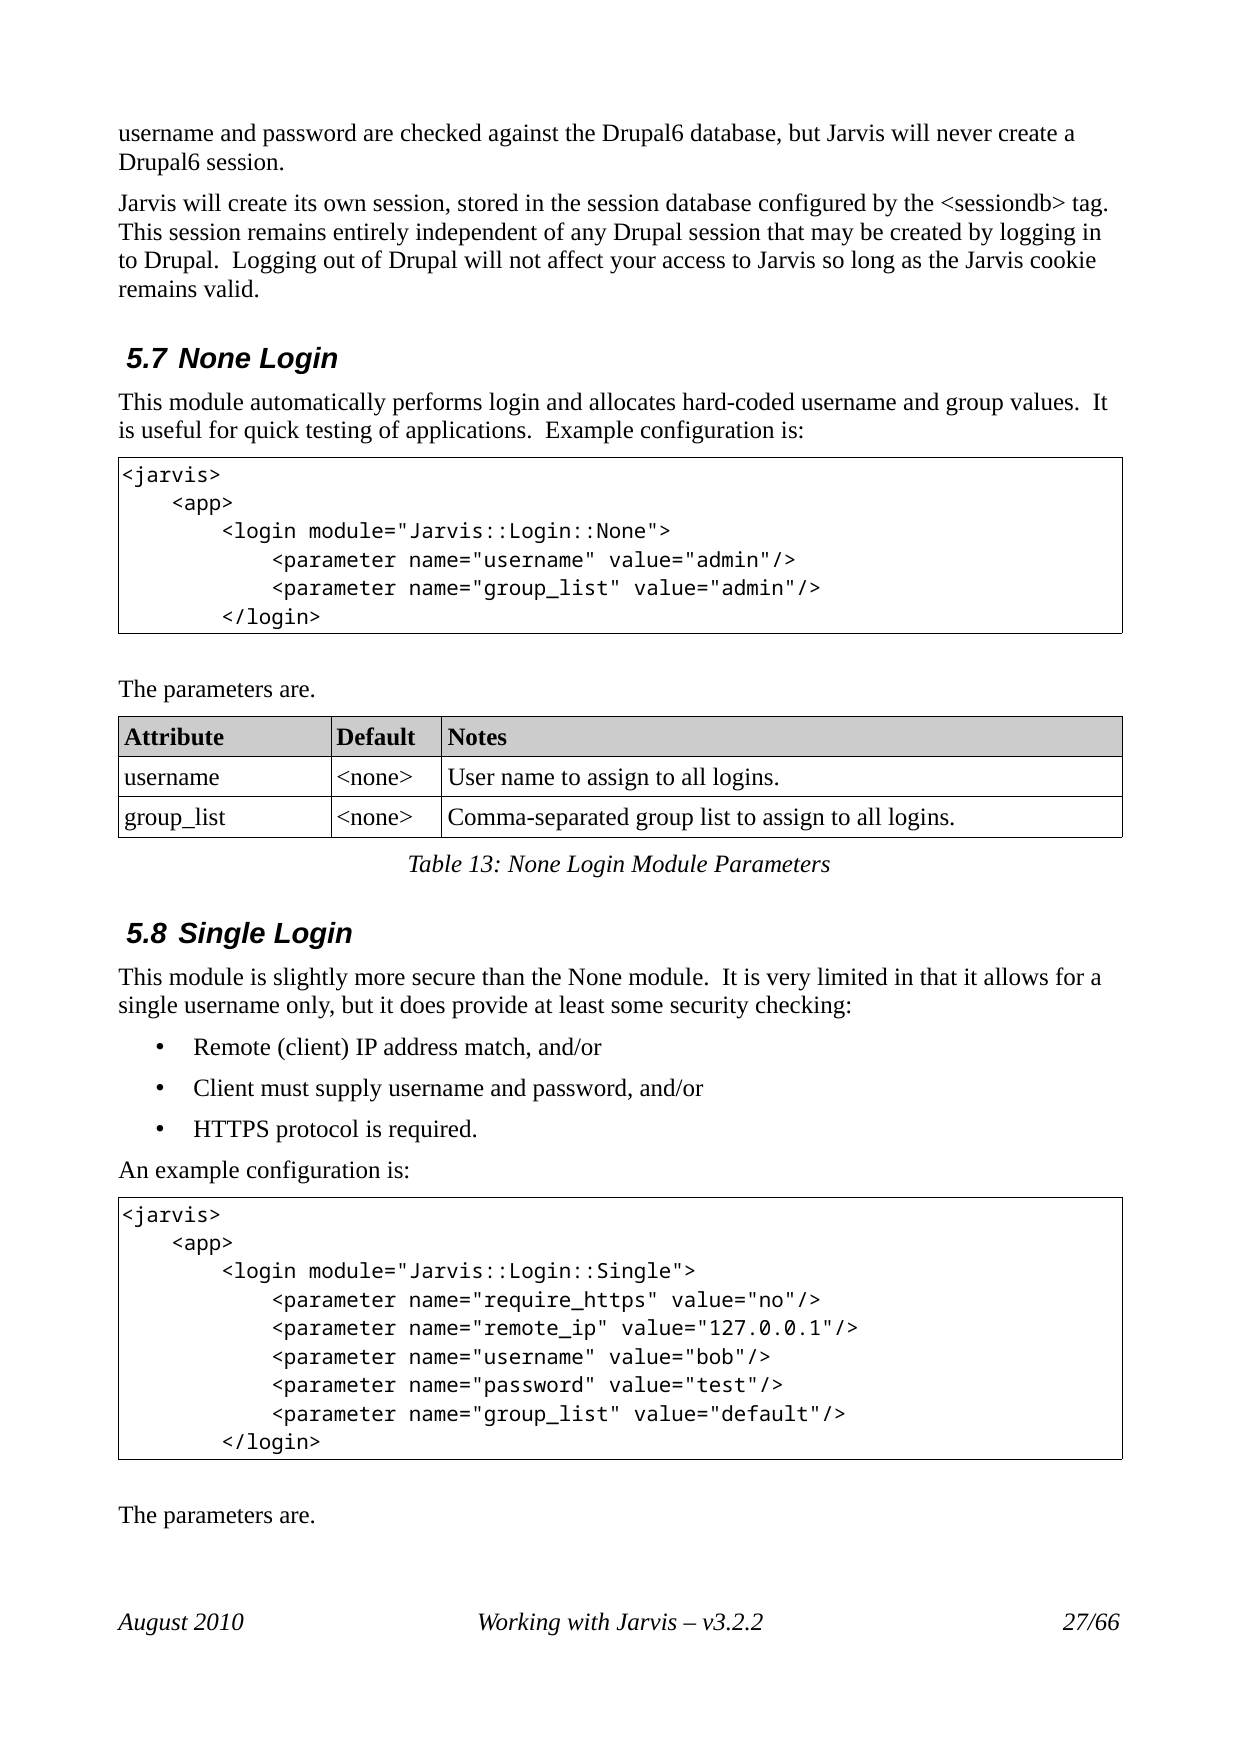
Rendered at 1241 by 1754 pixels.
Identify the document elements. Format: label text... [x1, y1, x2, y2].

text </login> [119, 1424, 1122, 1459]
text <parameter name="group_list" value="admin"/> [119, 570, 1122, 599]
text <parameter name="username" value="bob"/> [119, 1339, 1122, 1367]
text <parameter name="require_https" value="no"/> [119, 1282, 1122, 1310]
text This module is slightly more secure than the None module. It is very limited in that it allows for a single username only, but it does provide at least some security checking: [118, 962, 1122, 1019]
subtitle Single Login [118, 916, 1122, 949]
text <jarvis> [119, 1198, 1122, 1225]
text username and password are checked against the Drupal6 database, but Jarvis will never create a Drupal6 session. [118, 118, 1122, 176]
text <parameter name="password" value="test"/> [119, 1367, 1122, 1396]
table_cell Comma-separated group list to assign to all logins. [442, 797, 1122, 837]
table_cell <none> [332, 797, 441, 837]
table_cell <none> [332, 757, 441, 796]
table_cell username [119, 757, 331, 796]
list Client must supply username and password, and/or [156, 1073, 1122, 1102]
text </login> [119, 599, 1122, 633]
text <parameter name="group_list" value="default"/> [119, 1396, 1122, 1424]
text The parameters are. [118, 674, 1122, 703]
table_cell User name to assign to all logins. [442, 757, 1122, 796]
table_cell group_list [119, 797, 331, 837]
text <app> [119, 485, 1122, 513]
text <parameter name="remote_ip" value="127.0.0.1"/> [119, 1310, 1122, 1339]
subtitle None Login [118, 341, 1122, 374]
text <login module="Jarvis::Login::None"> [119, 513, 1122, 542]
text Jarvis will create its own session, stored in the session database configured by the <sessiondb> tag. This session remains entirely independent of any Drupal session that may be created by logging in to Drupal. Logging out of Drupal will not affect your access to Jarvis so long as the Jarvis cookie remains valid. [118, 188, 1122, 303]
text <parameter name="username" value="admin"/> [119, 542, 1122, 570]
text Table 13: None Login Module Parameters [118, 849, 1122, 878]
text An example configuration is: [118, 1155, 1122, 1184]
text <app> [119, 1225, 1122, 1253]
text <jarvis> [119, 458, 1122, 485]
table_header Notes [442, 717, 1122, 756]
list HTTPS protocol is required. [156, 1114, 1122, 1143]
table_header Default [332, 717, 441, 756]
text The parameters are. [118, 1500, 1122, 1529]
table_header Attribute [119, 717, 331, 756]
list Remote (client) IP address match, and/or [156, 1032, 1122, 1060]
text This module automatically performs login and allocates hard-coded username and group values. It is useful for quick testing of applications. Example configuration is: [118, 387, 1122, 444]
text <login module="Jarvis::Login::Single"> [119, 1253, 1122, 1282]
